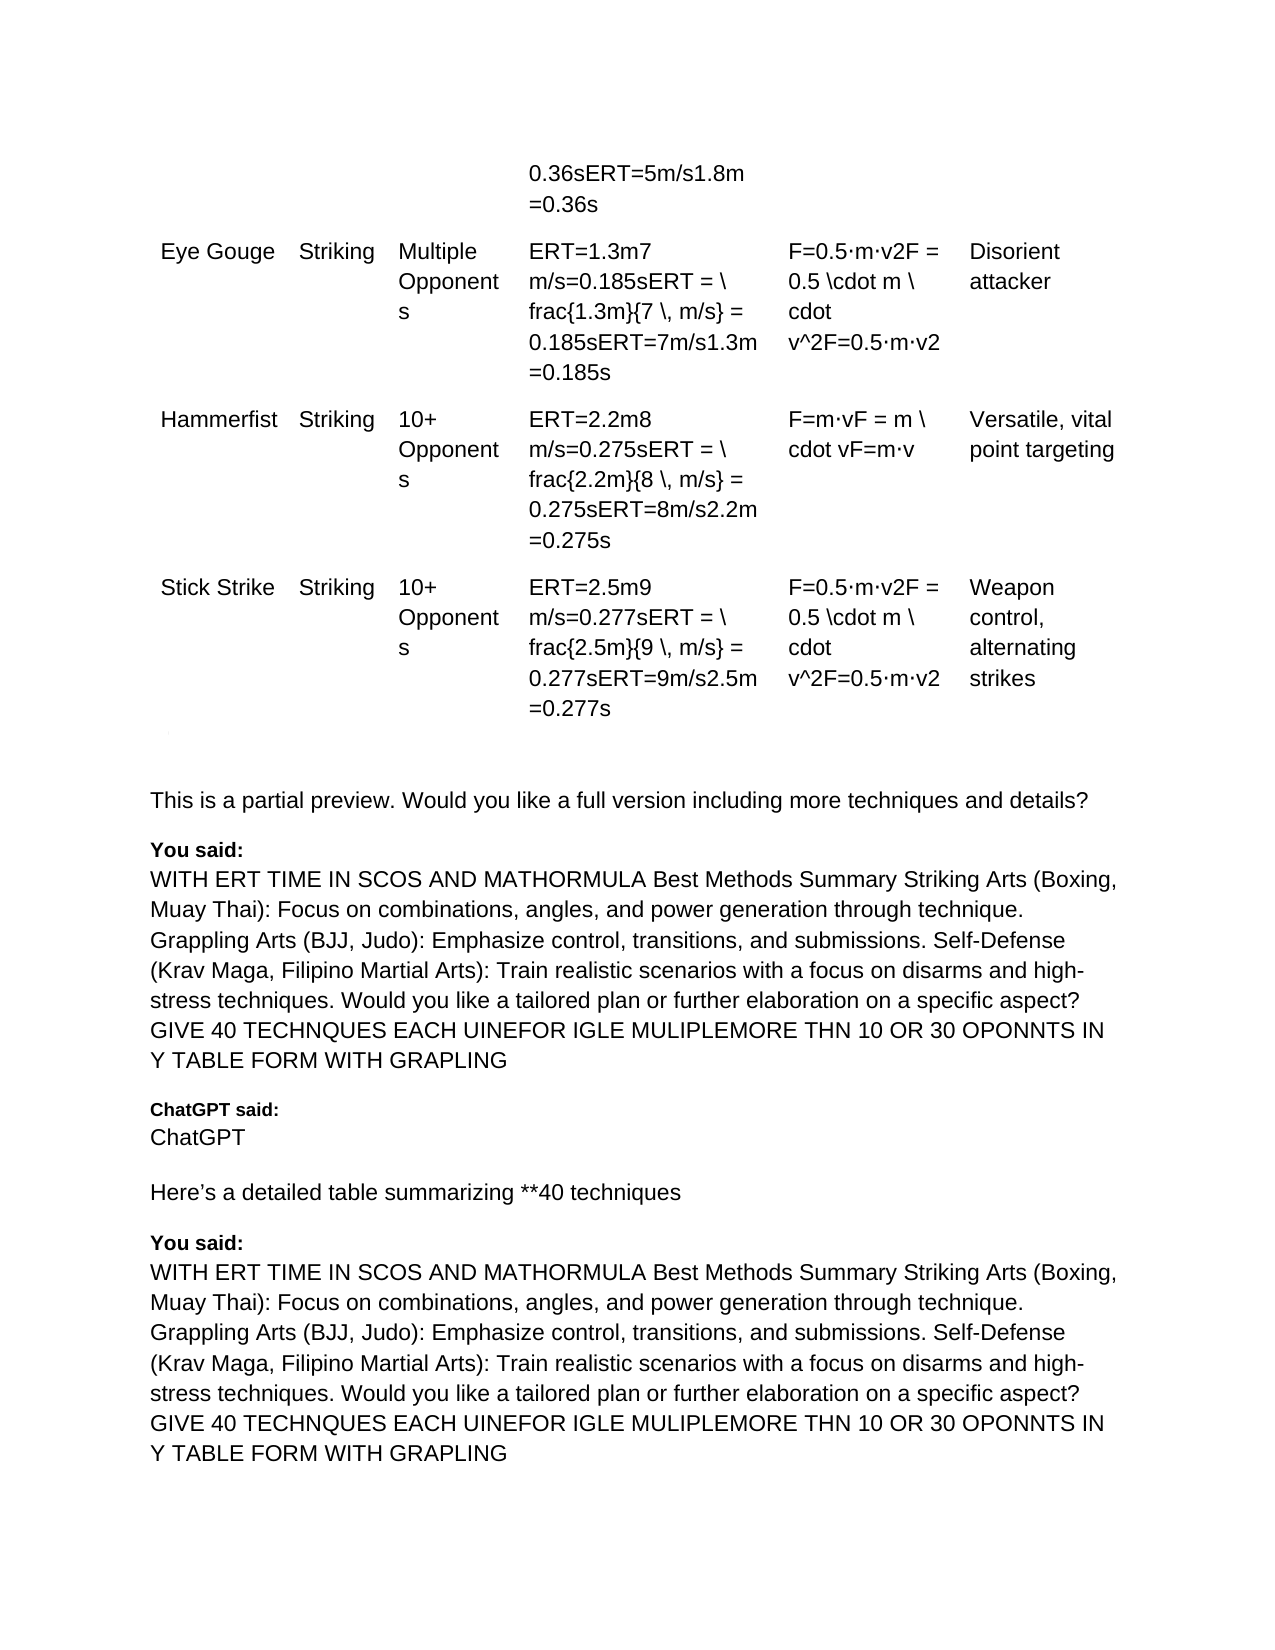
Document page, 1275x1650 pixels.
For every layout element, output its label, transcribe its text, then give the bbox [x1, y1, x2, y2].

table_cell Striking [288, 228, 388, 395]
table_cell Multiple Opponents [388, 228, 518, 395]
text This is a partial preview. Would you like a full version including more techniques and details? [150, 787, 1125, 813]
subtitle You said: [150, 838, 1125, 862]
table_cell 0.36sERT=5m/s1.8m​=0.36s [518, 150, 778, 227]
table_cell Stick Strike [150, 564, 288, 731]
table_cell 10+ Opponents [388, 564, 518, 731]
table_cell ERT=2.5m9 m/s=0.277sERT = \frac{2.5m}{9 \, m/s} = 0.277sERT=9m/s2.5m​=0.277s [518, 564, 778, 731]
table_cell Versatile, vital point targeting [959, 395, 1125, 563]
table_cell [959, 150, 1125, 227]
table_cell Disorient attacker [959, 228, 1125, 395]
table_cell Striking [288, 395, 388, 563]
table_cell ERT=2.2m8 m/s=0.275sERT = \frac{2.2m}{8 \, m/s} = 0.275sERT=8m/s2.2m​=0.275s [518, 395, 778, 563]
table_cell Eye Gouge [150, 228, 288, 395]
table_cell Hammerfist [150, 395, 288, 563]
text WITH ERT TIME IN SCOS AND MATHORMULA Best Methods Summary Striking Arts (Boxing, Muay Thai): Focus on combinations, angles, and power generation through technique. Grappling Arts (BJJ, Judo): Emphasize control, transitions, and submissions. Self-Defense (Krav Maga, Filipino Martial Arts): Train realistic scenarios with a focus on disarms and high-stress techniques. Would you like a tailored plan or further elaboration on a specific aspect? GIVE 40 TECHNQUES EACH UINEFOR IGLE MULIPLEMORE THN 10 OR 30 OPONNTS IN Y TABLE FORM WITH GRAPLING [150, 866, 1125, 1074]
table_cell [388, 150, 518, 227]
table_cell [150, 150, 288, 227]
table_cell Striking [288, 564, 388, 731]
table_cell 10+ Opponents [388, 395, 518, 563]
text WITH ERT TIME IN SCOS AND MATHORMULA Best Methods Summary Striking Arts (Boxing, Muay Thai): Focus on combinations, angles, and power generation through technique. Grappling Arts (BJJ, Judo): Emphasize control, transitions, and submissions. Self-Defense (Krav Maga, Filipino Martial Arts): Train realistic scenarios with a focus on disarms and high-stress techniques. Would you like a tailored plan or further elaboration on a specific aspect? GIVE 40 TECHNQUES EACH UINEFOR IGLE MULIPLEMORE THN 10 OR 30 OPONNTS IN Y TABLE FORM WITH GRAPLING [150, 1259, 1125, 1466]
text Here’s a detailed table summarizing **40 techniques [150, 1179, 1125, 1206]
subtitle You said: [150, 1231, 1125, 1255]
table_cell F=0.5⋅m⋅v2F = 0.5 \cdot m \cdot v^2F=0.5⋅m⋅v2 [778, 228, 959, 395]
table_cell Weapon control, alternating strikes [959, 564, 1125, 731]
table_cell [778, 150, 959, 227]
table_cell [288, 150, 388, 227]
table_cell F=0.5⋅m⋅v2F = 0.5 \cdot m \cdot v^2F=0.5⋅m⋅v2 [778, 564, 959, 731]
subtitle ChatGPT said: [150, 1098, 1125, 1120]
text ChatGPT [150, 1124, 1125, 1151]
table_cell F=m⋅vF = m \cdot vF=m⋅v [778, 395, 959, 563]
table_cell ERT=1.3m7 m/s=0.185sERT = \frac{1.3m}{7 \, m/s} = 0.185sERT=7m/s1.3m​=0.185s [518, 228, 778, 395]
